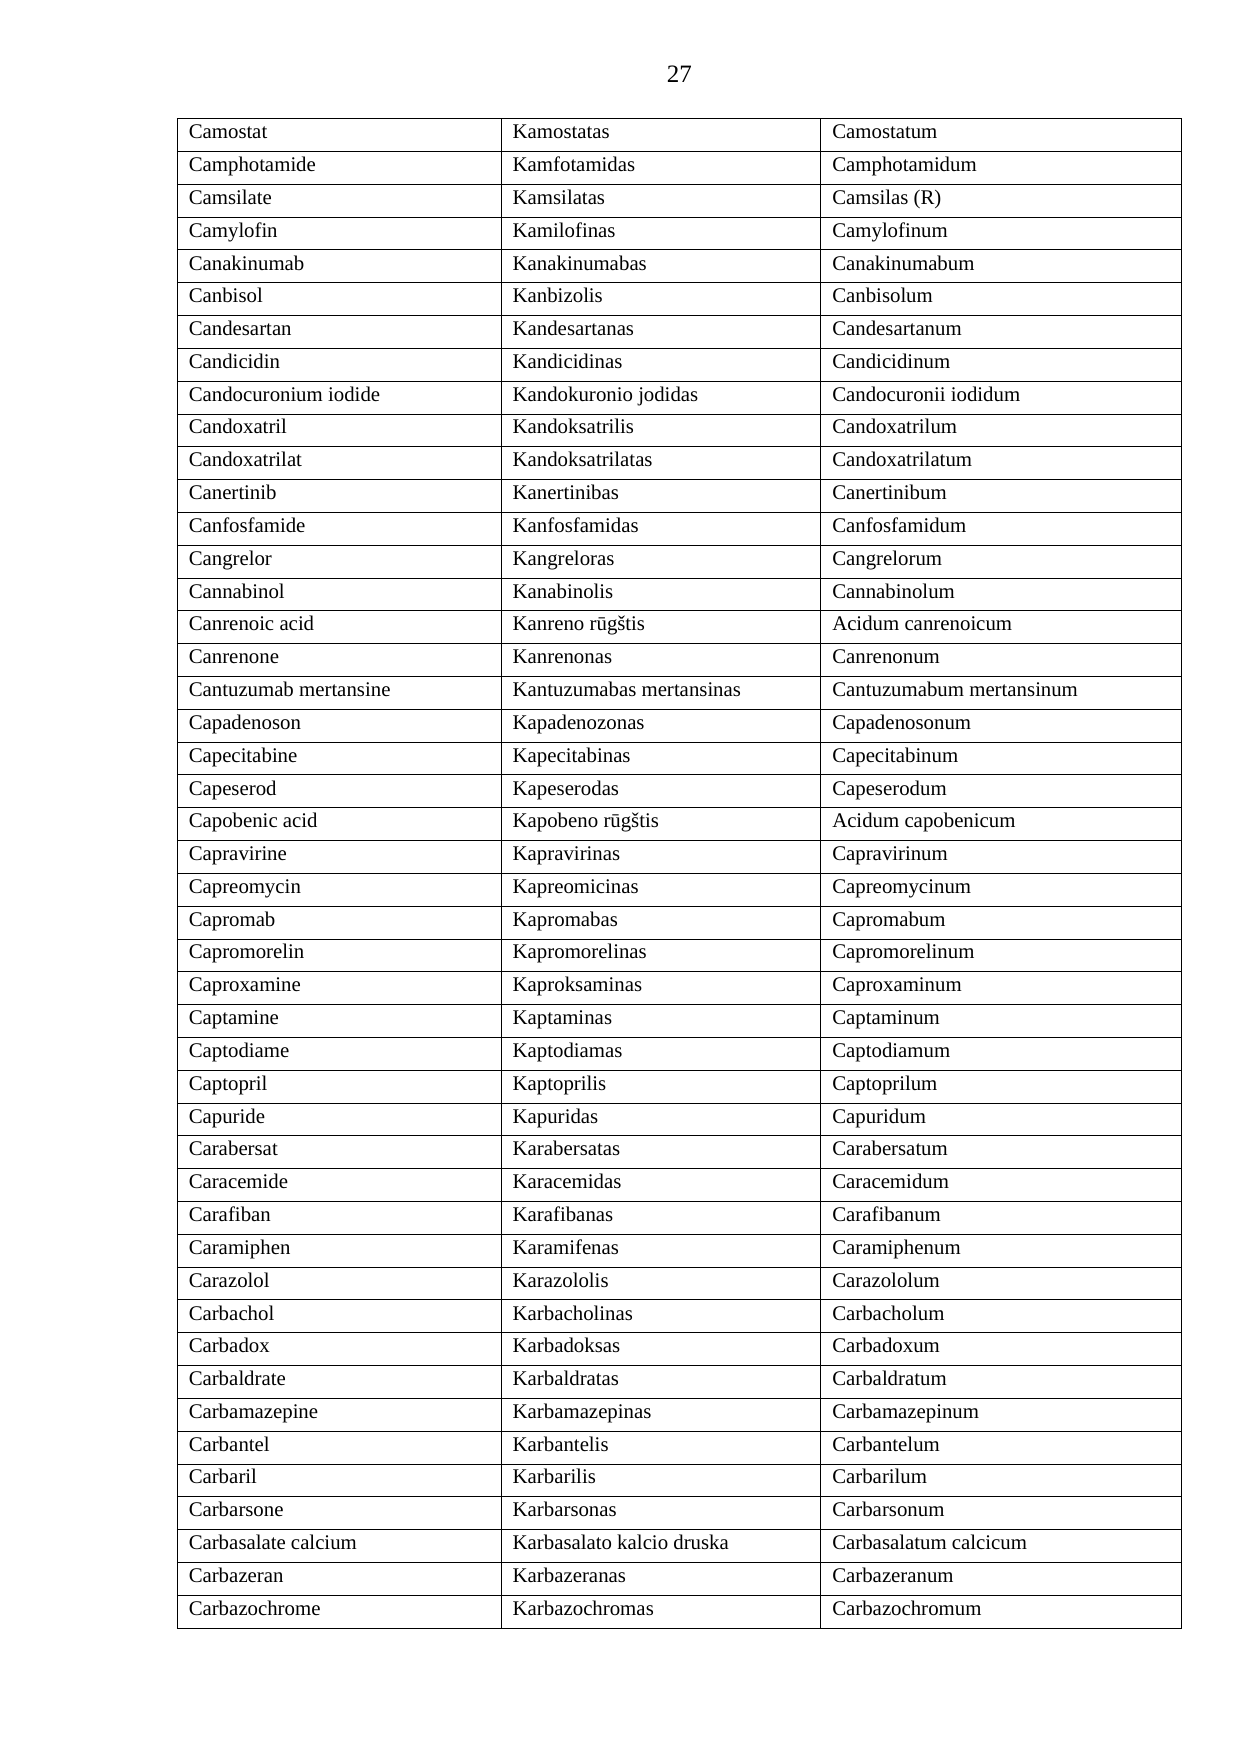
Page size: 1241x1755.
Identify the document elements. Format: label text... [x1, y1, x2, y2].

table_cell Caproxaminum [821, 972, 1181, 1004]
table_cell Kamilofinas [502, 218, 820, 249]
table_cell Kandoksatrilis [502, 415, 820, 446]
table_cell Cangrelor [178, 546, 501, 577]
table_cell Kanfosfamidas [502, 513, 820, 545]
table_cell Carazololum [821, 1268, 1181, 1299]
table_cell Kanakinumabas [502, 250, 820, 282]
table_cell Canakinumab [178, 250, 501, 282]
table_cell Canrenone [178, 644, 501, 676]
table_cell Kandoksatrilatas [502, 447, 820, 479]
table_cell Carafiban [178, 1202, 501, 1234]
table_cell Kandicidinas [502, 349, 820, 381]
table_cell Captopril [178, 1071, 501, 1102]
table_cell Cannabinol [178, 579, 501, 610]
table_cell Kaproksaminas [502, 972, 820, 1004]
table_cell Karbaldratas [502, 1366, 820, 1398]
table_cell Capeserodum [821, 775, 1181, 807]
table_cell Kamostatas [502, 119, 820, 151]
table_cell Carbarsone [178, 1497, 501, 1529]
table_cell Capravirine [178, 841, 501, 873]
table_cell Camylofinum [821, 218, 1181, 249]
table_cell Kapadenozonas [502, 710, 820, 742]
table_cell Karbantelis [502, 1432, 820, 1463]
table_cell Kapuridas [502, 1104, 820, 1135]
table_cell Captodiamum [821, 1038, 1181, 1070]
table_cell Karbacholinas [502, 1300, 820, 1332]
table_cell Capuride [178, 1104, 501, 1135]
table_cell Capreomycin [178, 874, 501, 906]
table_cell Candoxatril [178, 415, 501, 446]
table_cell Karbarsonas [502, 1497, 820, 1529]
table_cell Carbacholum [821, 1300, 1181, 1332]
table_cell Candoxatrilat [178, 447, 501, 479]
table_cell Kapreomicinas [502, 874, 820, 906]
table_cell Carbazeran [178, 1563, 501, 1595]
table_cell Captodiame [178, 1038, 501, 1070]
table_cell Camostatum [821, 119, 1181, 151]
table_cell Captamine [178, 1005, 501, 1037]
table_cell Kandesartanas [502, 316, 820, 348]
table_cell Kanabinolis [502, 579, 820, 610]
table_cell Karbasalato kalcio druska [502, 1530, 820, 1562]
table_cell Captoprilum [821, 1071, 1181, 1102]
table_cell Carbazochromum [821, 1596, 1181, 1627]
table_cell Kandokuronio jodidas [502, 382, 820, 413]
table_cell Capreomycinum [821, 874, 1181, 906]
table_cell Canfosfamide [178, 513, 501, 545]
table_cell Carbaldratum [821, 1366, 1181, 1398]
table_cell Camphotamidum [821, 152, 1181, 184]
table_cell Karbarilis [502, 1465, 820, 1496]
table_cell Capromab [178, 907, 501, 938]
table_cell Candesartanum [821, 316, 1181, 348]
table_cell Candicidin [178, 349, 501, 381]
table_cell Cantuzumabum mertansinum [821, 677, 1181, 709]
table_cell Caramiphen [178, 1235, 501, 1267]
table_cell Capecitabine [178, 743, 501, 774]
table_cell Carbamazepinum [821, 1399, 1181, 1431]
table_cell Carbantel [178, 1432, 501, 1463]
table_cell Carazolol [178, 1268, 501, 1299]
table_cell Kanreno rūgštis [502, 611, 820, 643]
table_cell Camsilate [178, 185, 501, 217]
table_cell Acidum canrenoicum [821, 611, 1181, 643]
table_cell Canertinib [178, 480, 501, 512]
table_cell Kamfotamidas [502, 152, 820, 184]
table_cell Kapeserodas [502, 775, 820, 807]
table_cell Carbazeranum [821, 1563, 1181, 1595]
table_cell Canfosfamidum [821, 513, 1181, 545]
table_cell Caramiphenum [821, 1235, 1181, 1267]
table_cell Kapromorelinas [502, 940, 820, 971]
table_cell Caproxamine [178, 972, 501, 1004]
table_cell Capuridum [821, 1104, 1181, 1135]
table_cell Kangreloras [502, 546, 820, 577]
table_cell Candoxatrilatum [821, 447, 1181, 479]
table_cell Kantuzumabas mertansinas [502, 677, 820, 709]
table_cell Carbadoxum [821, 1333, 1181, 1365]
table_cell Carbazochrome [178, 1596, 501, 1627]
table_cell Cangrelorum [821, 546, 1181, 577]
table_cell Carbasalatum calcicum [821, 1530, 1181, 1562]
table_cell Camylofin [178, 218, 501, 249]
table_cell Kapobeno rūgštis [502, 808, 820, 840]
table_cell Kaptoprilis [502, 1071, 820, 1102]
table_cell Kanbizolis [502, 283, 820, 315]
table_cell Karamifenas [502, 1235, 820, 1267]
table_cell Capadenoson [178, 710, 501, 742]
table_cell Kaptaminas [502, 1005, 820, 1037]
table_cell Caracemidum [821, 1169, 1181, 1201]
table_cell Kanertinibas [502, 480, 820, 512]
table_cell Carabersat [178, 1136, 501, 1168]
table_cell Caracemide [178, 1169, 501, 1201]
table_cell Carabersatum [821, 1136, 1181, 1168]
table_cell Karafibanas [502, 1202, 820, 1234]
table_cell Canbisolum [821, 283, 1181, 315]
table_cell Camsilas (R) [821, 185, 1181, 217]
table_cell Canakinumabum [821, 250, 1181, 282]
table_cell Carbarsonum [821, 1497, 1181, 1529]
table_cell Carafibanum [821, 1202, 1181, 1234]
table_cell Capadenosonum [821, 710, 1181, 742]
table_cell Kamsilatas [502, 185, 820, 217]
table_cell Karbamazepinas [502, 1399, 820, 1431]
table_cell Capravirinum [821, 841, 1181, 873]
table_cell Candicidinum [821, 349, 1181, 381]
table_cell Capobenic acid [178, 808, 501, 840]
table_cell Capeserod [178, 775, 501, 807]
table_cell Karbazeranas [502, 1563, 820, 1595]
table_cell Carbantelum [821, 1432, 1181, 1463]
table_cell Carbasalate calcium [178, 1530, 501, 1562]
table_cell Canertinibum [821, 480, 1181, 512]
table_cell Cantuzumab mertansine [178, 677, 501, 709]
table_cell Karabersatas [502, 1136, 820, 1168]
table_cell Candesartan [178, 316, 501, 348]
table_cell Carbachol [178, 1300, 501, 1332]
table_cell Camphotamide [178, 152, 501, 184]
table_cell Candocuronii iodidum [821, 382, 1181, 413]
table_cell Capromabum [821, 907, 1181, 938]
table_cell Carbaldrate [178, 1366, 501, 1398]
table_cell Captaminum [821, 1005, 1181, 1037]
table_cell Karazololis [502, 1268, 820, 1299]
table_cell Capromorelin [178, 940, 501, 971]
table_cell Kaptodiamas [502, 1038, 820, 1070]
table_cell Candoxatrilum [821, 415, 1181, 446]
table_cell Cannabinolum [821, 579, 1181, 610]
table_cell Capecitabinum [821, 743, 1181, 774]
table_cell Carbadox [178, 1333, 501, 1365]
table_cell Carbaril [178, 1465, 501, 1496]
table_cell Canrenoic acid [178, 611, 501, 643]
table_cell Kanrenonas [502, 644, 820, 676]
table_cell Kapravirinas [502, 841, 820, 873]
table_cell Karacemidas [502, 1169, 820, 1201]
table_cell Canbisol [178, 283, 501, 315]
table_cell Carbamazepine [178, 1399, 501, 1431]
table_cell Camostat [178, 119, 501, 151]
table_cell Kapromabas [502, 907, 820, 938]
table_cell Kapecitabinas [502, 743, 820, 774]
table_cell Carbarilum [821, 1465, 1181, 1496]
table_cell Acidum capobenicum [821, 808, 1181, 840]
table_cell Karbadoksas [502, 1333, 820, 1365]
table_cell Canrenonum [821, 644, 1181, 676]
table_cell Capromorelinum [821, 940, 1181, 971]
table_cell Candocuronium iodide [178, 382, 501, 413]
table_cell Karbazochromas [502, 1596, 820, 1627]
